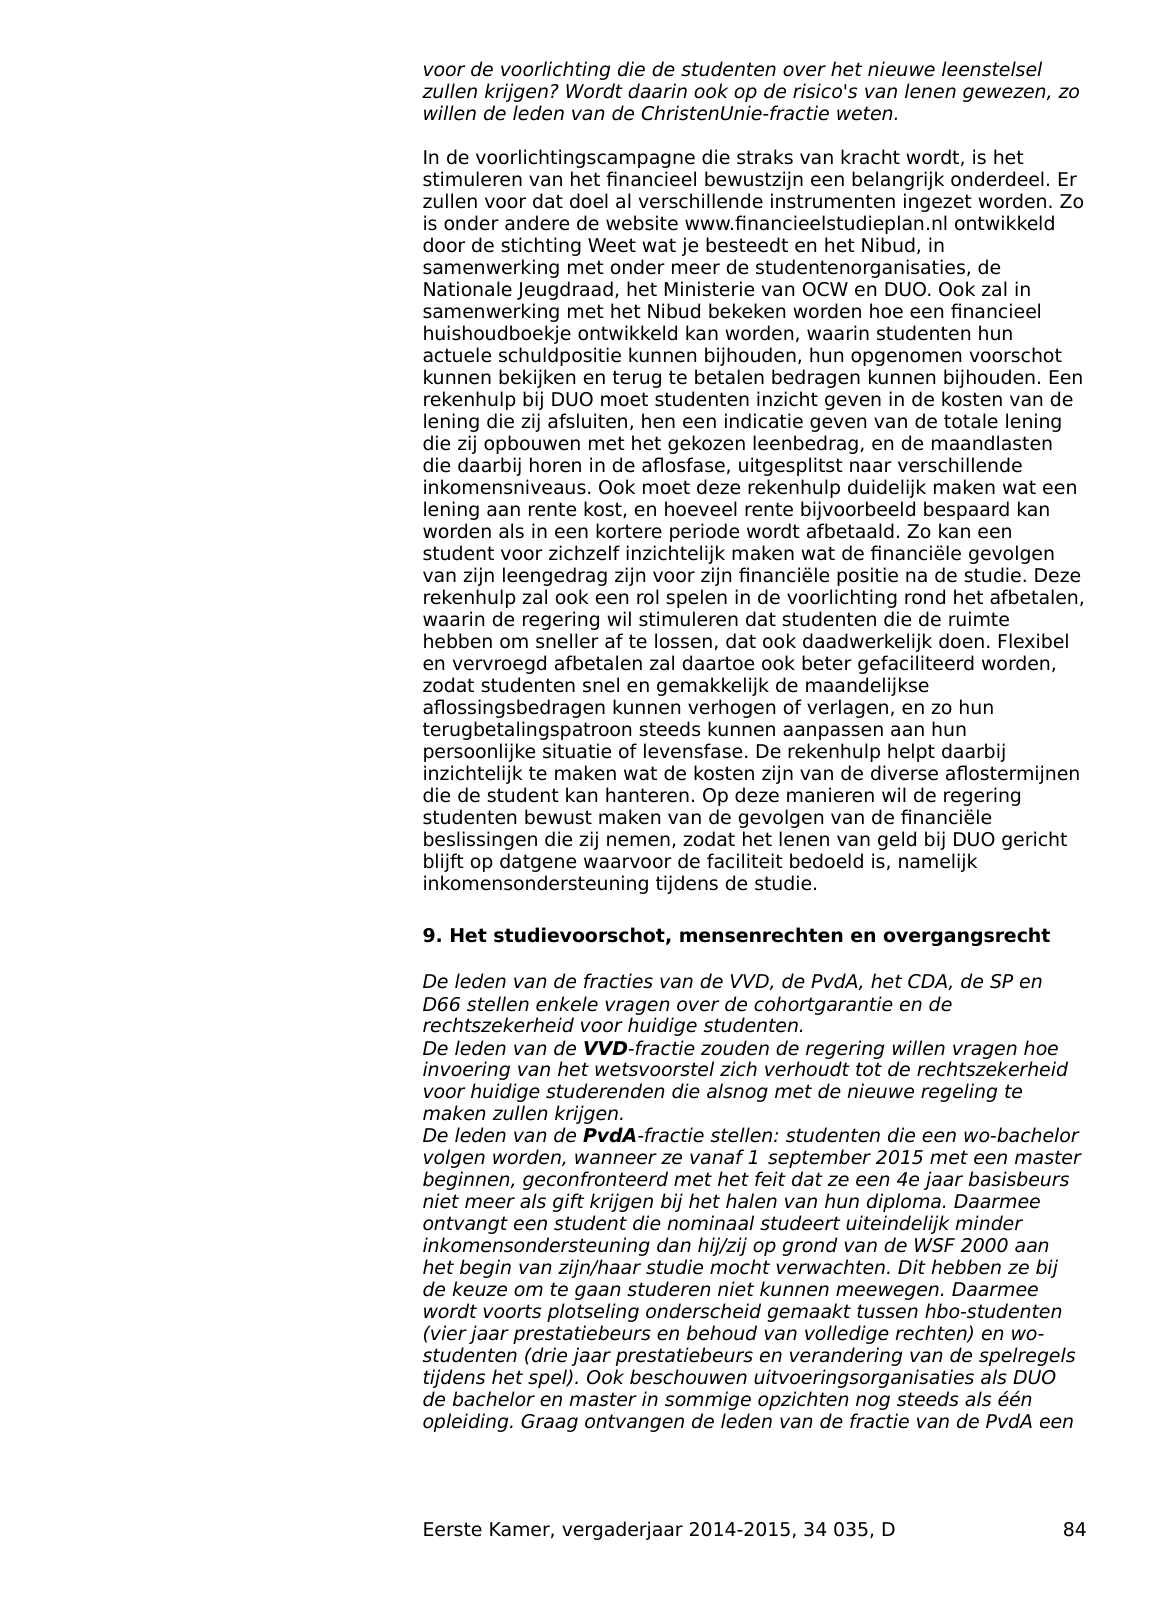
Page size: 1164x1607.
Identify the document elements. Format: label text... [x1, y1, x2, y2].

text De leden van de PvdA-fractie stellen: studenten die een wo-bachelor volgen worden, wanneer ze vanaf 1 september 2015 met een master beginnen, geconfronteerd met het feit dat ze een 4e jaar basisbeurs niet meer als gift krijgen bij het halen van hun diploma. Daarmee ontvangt een student die nominaal studeert uiteindelijk minder inkomensondersteuning dan hij/zij op grond van de WSF 2000 aan het begin van zijn/haar studie mocht verwachten. Dit hebben ze bij de keuze om te gaan studeren niet kunnen meewegen. Daarmee wordt voorts plotseling onderscheid gemaakt tussen hbo-studenten (vier jaar prestatiebeurs en behoud van volledige rechten) en wo-studenten (drie jaar prestatiebeurs en verandering van de spelregels tijdens het spel). Ook beschouwen uitvoeringsorganisaties als DUO de bachelor en master in sommige opzichten nog steeds als één opleiding. Graag ontvangen de leden van de fractie van de PvdA een [422, 1125, 1087, 1433]
text In de voorlichtingscampagne die straks van kracht wordt, is het stimuleren van het financieel bewustzijn een belangrijk onderdeel. Er zullen voor dat doel al verschillende instrumenten ingezet worden. Zo is onder andere de website www.financieelstudieplan.nl ontwikkeld door de stichting Weet wat je besteedt en het Nibud, in samenwerking met onder meer de studentenorganisaties, de Nationale Jeugdraad, het Ministerie van OCW en DUO. Ook zal in samenwerking met het Nibud bekeken worden hoe een financieel huishoudboekje ontwikkeld kan worden, waarin studenten hun actuele schuldpositie kunnen bijhouden, hun opgenomen voorschot kunnen bekijken en terug te betalen bedragen kunnen bijhouden. Een rekenhulp bij DUO moet studenten inzicht geven in de kosten van de lening die zij afsluiten, hen een indicatie geven van de totale lening die zij opbouwen met het gekozen leenbedrag, en de maandlasten die daarbij horen in de aflosfase, uitgesplitst naar verschillende inkomensniveaus. Ook moet deze rekenhulp duidelijk maken wat een lening aan rente kost, en hoeveel rente bijvoorbeeld bespaard kan worden als in een kortere periode wordt afbetaald. Zo kan een student voor zichzelf inzichtelijk maken wat de financiële gevolgen van zijn leengedrag zijn voor zijn financiële positie na de studie. Deze rekenhulp zal ook een rol spelen in de voorlichting rond het afbetalen, waarin de regering wil stimuleren dat studenten die de ruimte hebben om sneller af te lossen, dat ook daadwerkelijk doen. Flexibel en vervroegd afbetalen zal daartoe ook beter gefaciliteerd worden, zodat studenten snel en gemakkelijk de maandelijkse aflossingsbedragen kunnen verhogen of verlagen, en zo hun terugbetalingspatroon steeds kunnen aanpassen aan hun persoonlijke situatie of levensfase. De rekenhulp helpt daarbij inzichtelijk te maken wat de kosten zijn van de diverse aflostermijnen die de student kan hanteren. Op deze manieren wil de regering studenten bewust maken van de gevolgen van de financiële beslissingen die zij nemen, zodat het lenen van geld bij DUO gericht blijft op datgene waarvoor de faciliteit bedoeld is, namelijk inkomensondersteuning tijdens de studie. [422, 147, 1087, 894]
text voor de voorlichting die de studenten over het nieuwe leenstelsel zullen krijgen? Wordt daarin ook op de risico's van lenen gewezen, zo willen de leden van de ChristenUnie-fractie weten. [422, 59, 1087, 125]
text De leden van de VVD-fractie zouden de regering willen vragen hoe invoering van het wetsvoorstel zich verhoudt tot de rechtszekerheid voor huidige studerenden die alsnog met de nieuwe regeling te maken zullen krijgen. [422, 1037, 1087, 1125]
text De leden van de fracties van de VVD, de PvdA, het CDA, de SP en D66 stellen enkele vragen over de cohortgarantie en de rechtszekerheid voor huidige studenten. [422, 971, 1087, 1037]
subtitle 9. Het studievoorschot, mensenrechten en overgangsrecht [422, 924, 1087, 946]
